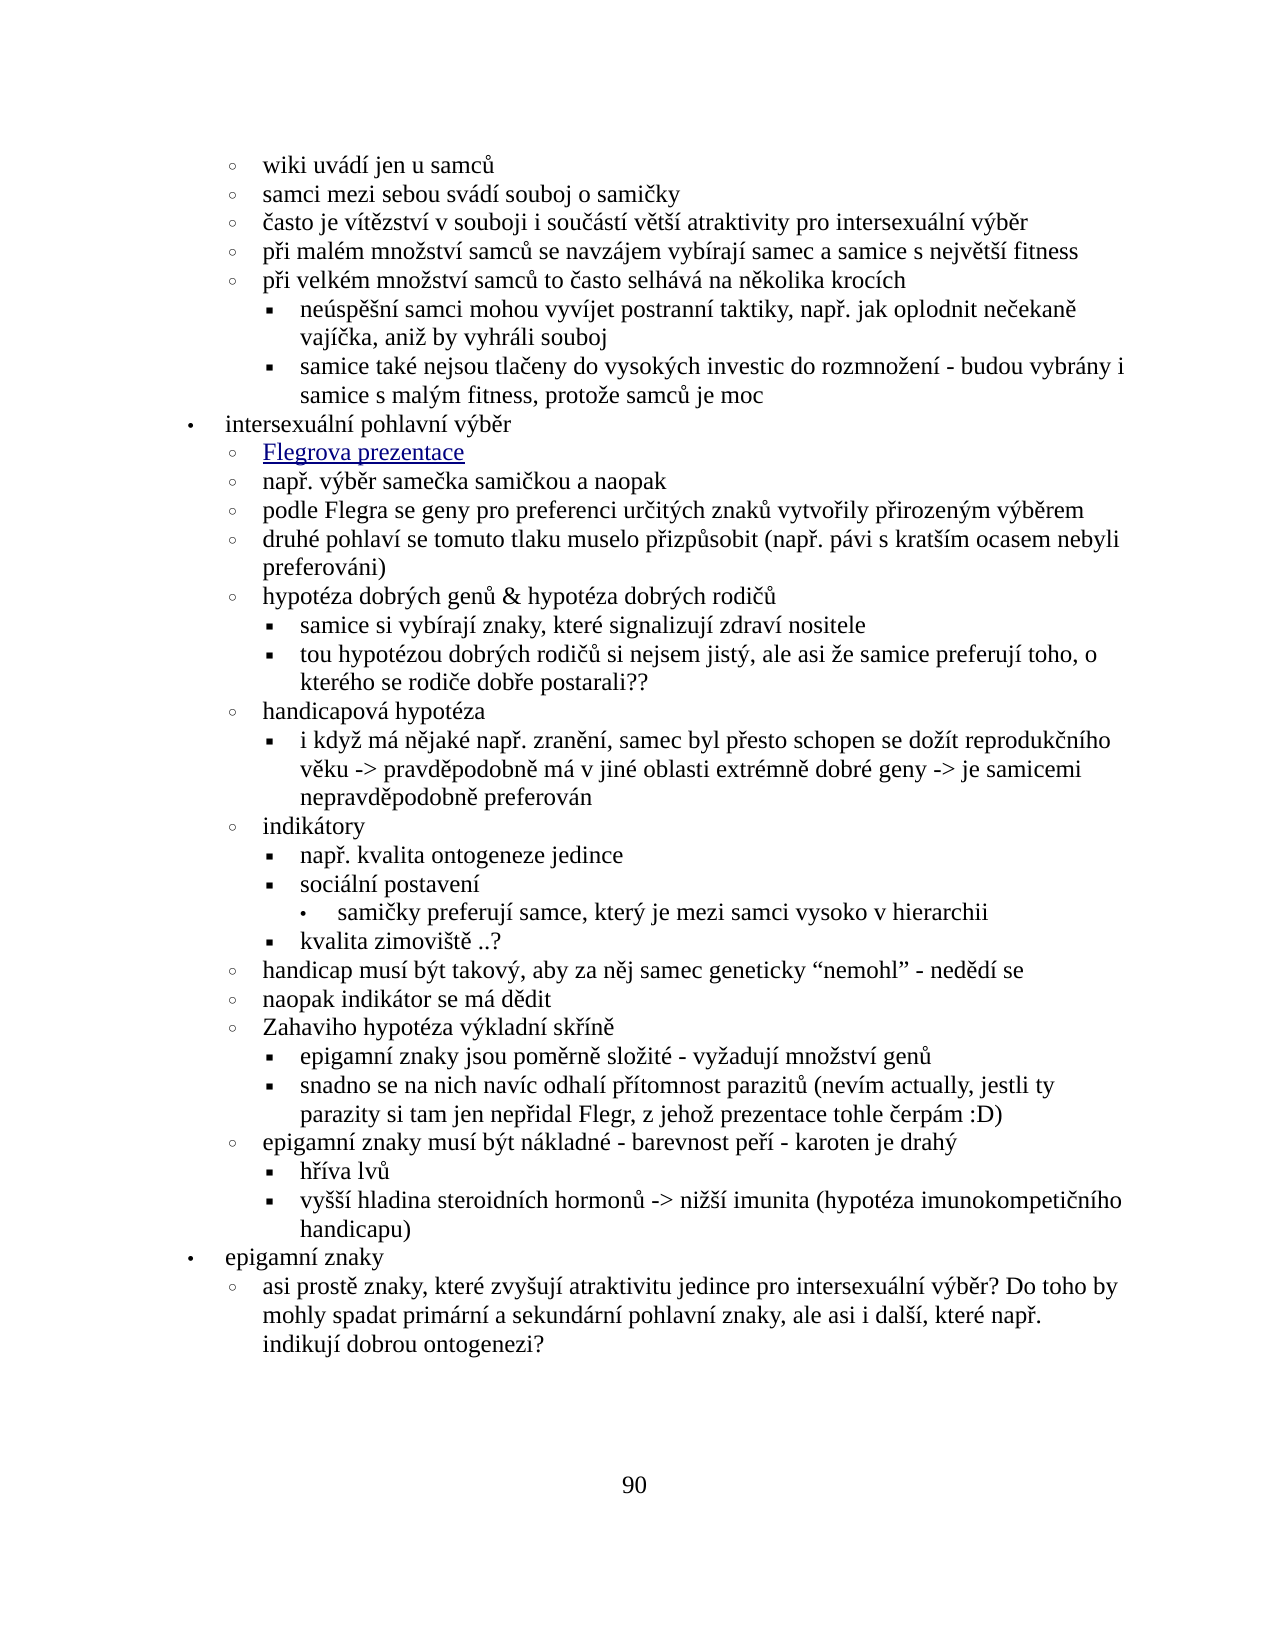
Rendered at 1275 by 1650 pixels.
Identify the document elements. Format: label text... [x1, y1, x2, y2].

list Flegrova prezentace [225, 437, 1125, 466]
list hříva lvů [262, 1156, 1125, 1185]
list vyšší hladina steroidních hormonů -> nižší imunita (hypotéza imunokompetičního handicapu) [262, 1185, 1125, 1242]
list indikátory [225, 811, 1125, 840]
list samci mezi sebou svádí souboj o samičky [225, 179, 1125, 207]
list kvalita zimoviště ..? [262, 926, 1125, 955]
list wiki uvádí jen u samců [225, 150, 1125, 179]
list epigamní znaky musí být nákladné - barevnost peří - karoten je drahý [225, 1127, 1125, 1156]
list druhé pohlaví se tomuto tlaku muselo přizpůsobit (např. pávi s kratším ocasem nebyli preferováni) [225, 524, 1125, 581]
list naopak indikátor se má dědit [225, 984, 1125, 1012]
list epigamní znaky jsou poměrně složité - vyžadují množství genů [262, 1041, 1125, 1070]
list samice také nejsou tlačeny do vysokých investic do rozmnožení - budou vybrány i samice s malým fitness, protože samců je moc [262, 351, 1125, 409]
list při malém množství samců se navzájem vybírají samec a samice s největší fitness [225, 236, 1125, 265]
list sociální postavení [262, 869, 1125, 897]
list neúspěšní samci mohou vyvíjet postranní taktiky, např. jak oplodnit nečekaně vajíčka, aniž by vyhráli souboj [262, 294, 1125, 351]
list i když má nějaké např. zranění, samec byl přesto schopen se dožít reprodukčního věku -> pravděpodobně má v jiné oblasti extrémně dobré geny -> je samicemi nepravděpodobně preferován [262, 725, 1125, 811]
list při velkém množství samců to často selhává na několika krocích [225, 265, 1125, 294]
list samičky preferují samce, který je mezi samci vysoko v hierarchii [300, 897, 1125, 926]
list samice si vybírají znaky, které signalizují zdraví nositele [262, 610, 1125, 639]
list tou hypotézou dobrých rodičů si nejsem jistý, ale asi že samice preferují toho, o kterého se rodiče dobře postarali?? [262, 639, 1125, 696]
list Zahaviho hypotéza výkladní skříně [225, 1012, 1125, 1041]
list často je vítězství v souboji i součástí větší atraktivity pro intersexuální výběr [225, 207, 1125, 236]
list handicap musí být takový, aby za něj samec geneticky “nemohl” - nedědí se [225, 955, 1125, 984]
list epigamní znaky [187, 1242, 1125, 1271]
list např. kvalita ontogeneze jedince [262, 840, 1125, 869]
list snadno se na nich navíc odhalí přítomnost parazitů (nevím actually, jestli ty parazity si tam jen nepřidal Flegr, z jehož prezentace tohle čerpám :D) [262, 1070, 1125, 1127]
list handicapová hypotéza [225, 696, 1125, 725]
list podle Flegra se geny pro preferenci určitých znaků vytvořily přirozeným výběrem [225, 495, 1125, 524]
list hypotéza dobrých genů & hypotéza dobrých rodičů [225, 581, 1125, 610]
list asi prostě znaky, které zvyšují atraktivitu jedince pro intersexuální výběr? Do toho by mohly spadat primární a sekundární pohlavní znaky, ale asi i další, které např. indikují dobrou ontogenezi? [225, 1271, 1125, 1357]
list intersexuální pohlavní výběr [187, 409, 1125, 437]
list např. výběr samečka samičkou a naopak [225, 466, 1125, 495]
